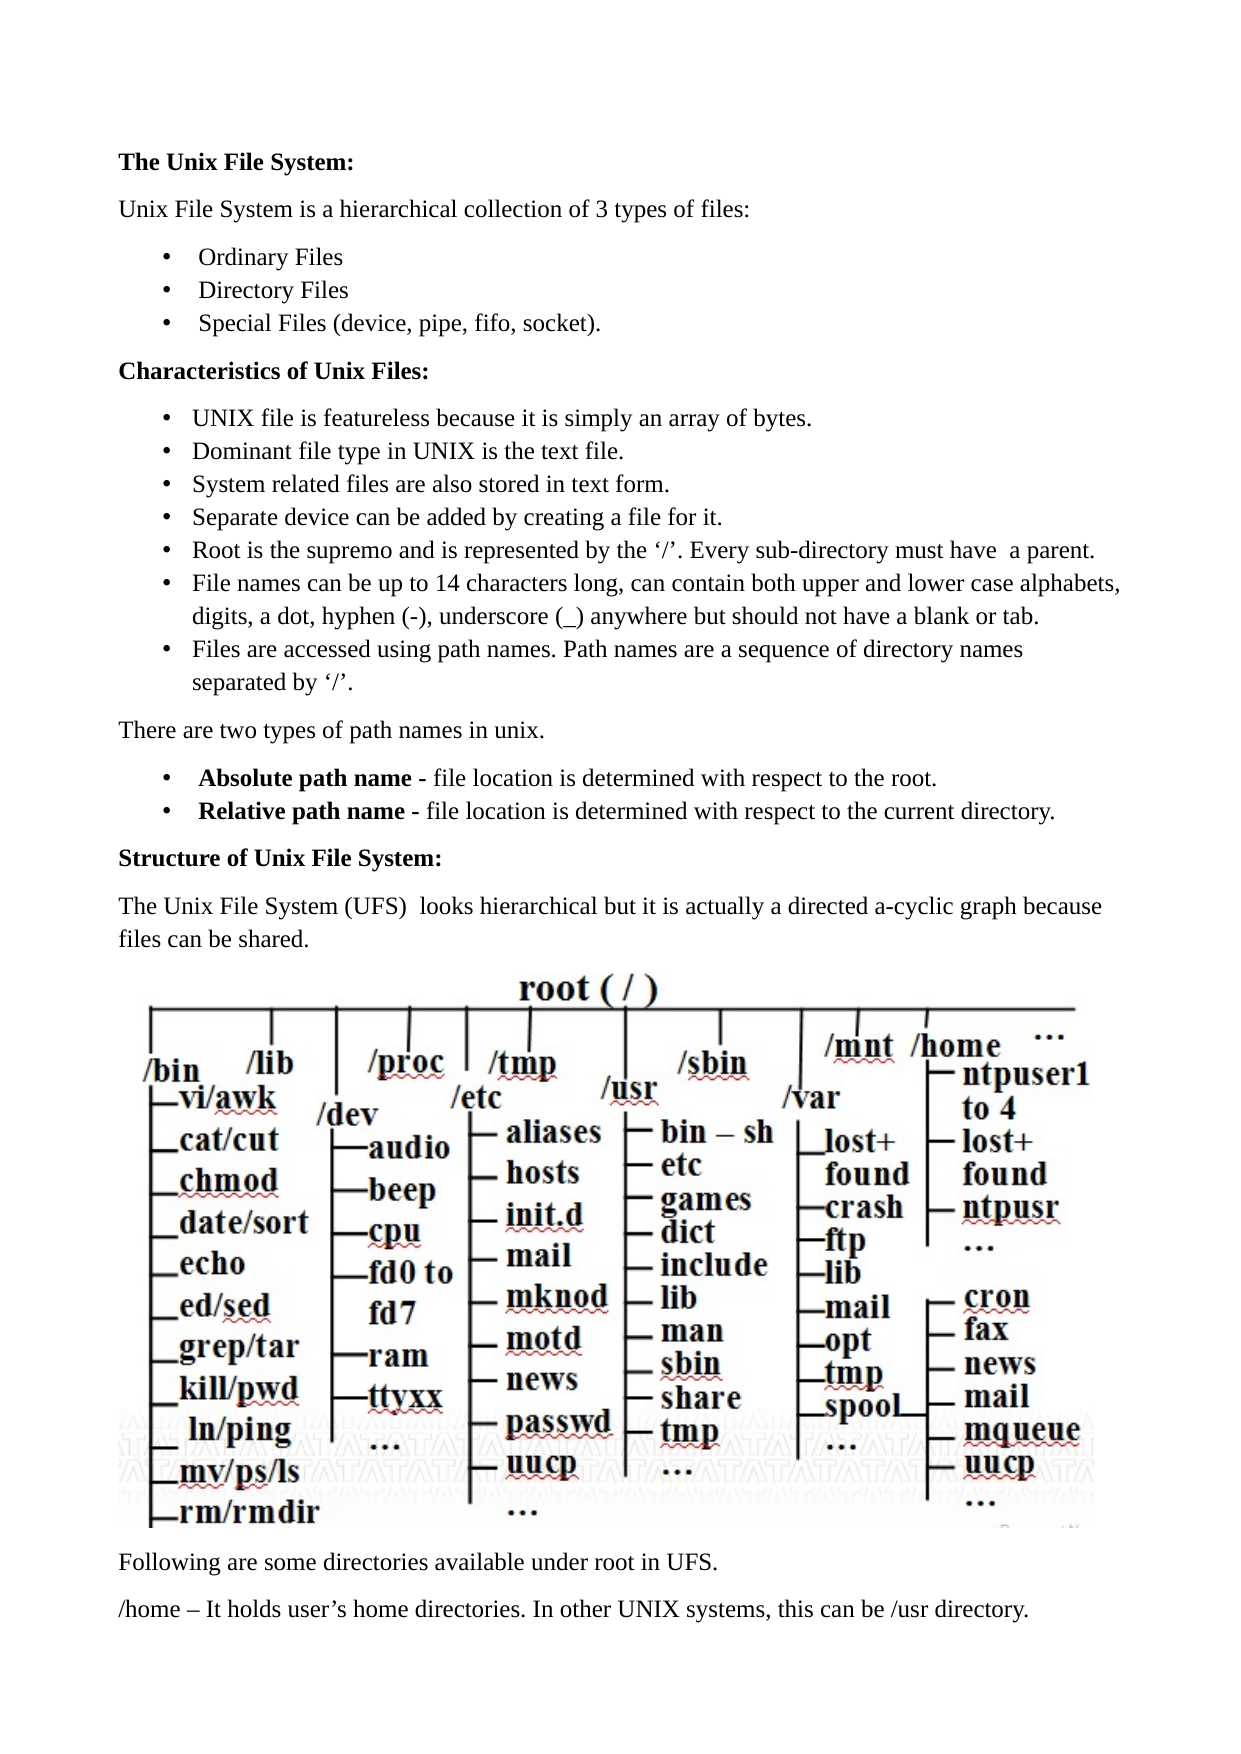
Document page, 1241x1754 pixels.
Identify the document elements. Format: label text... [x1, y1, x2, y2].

picture [118, 971, 1095, 1528]
list Ordinary Files [162, 242, 1122, 271]
text Structure of Unix File System: [118, 843, 1122, 872]
list System related files are also stored in text form. [162, 469, 1122, 498]
list Special Files (device, pipe, fifo, socket). [162, 308, 1122, 337]
list Root is the supremo and is represented by the ‘/’. Every sub-directory must have a parent. [162, 535, 1122, 564]
list UNIX file is featureless because it is simply an array of bytes. [162, 403, 1122, 432]
text Characteristics of Unix Files: [118, 356, 1122, 384]
text Unix File System is a hierarchical collection of 3 types of files: [118, 194, 1122, 223]
list Relative path name - file location is determined with respect to the current directory. [162, 796, 1122, 824]
list Directory Files [162, 275, 1122, 304]
text The Unix File System (UFS) looks hierarchical but it is actually a directed a-cyclic graph because files can be shared. [118, 891, 1122, 953]
text There are two types of path names in unix. [118, 715, 1122, 744]
text Following are some directories available under root in UFS. [118, 1547, 1122, 1575]
list Separate device can be added by creating a file for it. [162, 502, 1122, 531]
list File names can be up to 14 characters long, can contain both upper and lower case alphabets, digits, a dot, hyphen (-), underscore (_) anywhere but should not have a blank or tab. [162, 568, 1122, 630]
list Dominant file type in UNIX is the text file. [162, 436, 1122, 465]
list Absolute path name - file location is determined with respect to the root. [162, 763, 1122, 791]
text /home – It holds user’s home directories. In other UNIX systems, this can be /usr directory. [118, 1594, 1122, 1623]
text The Unix File System: [118, 147, 1122, 176]
list Files are accessed using path names. Path names are a sequence of directory names separated by ‘/’. [162, 634, 1122, 696]
